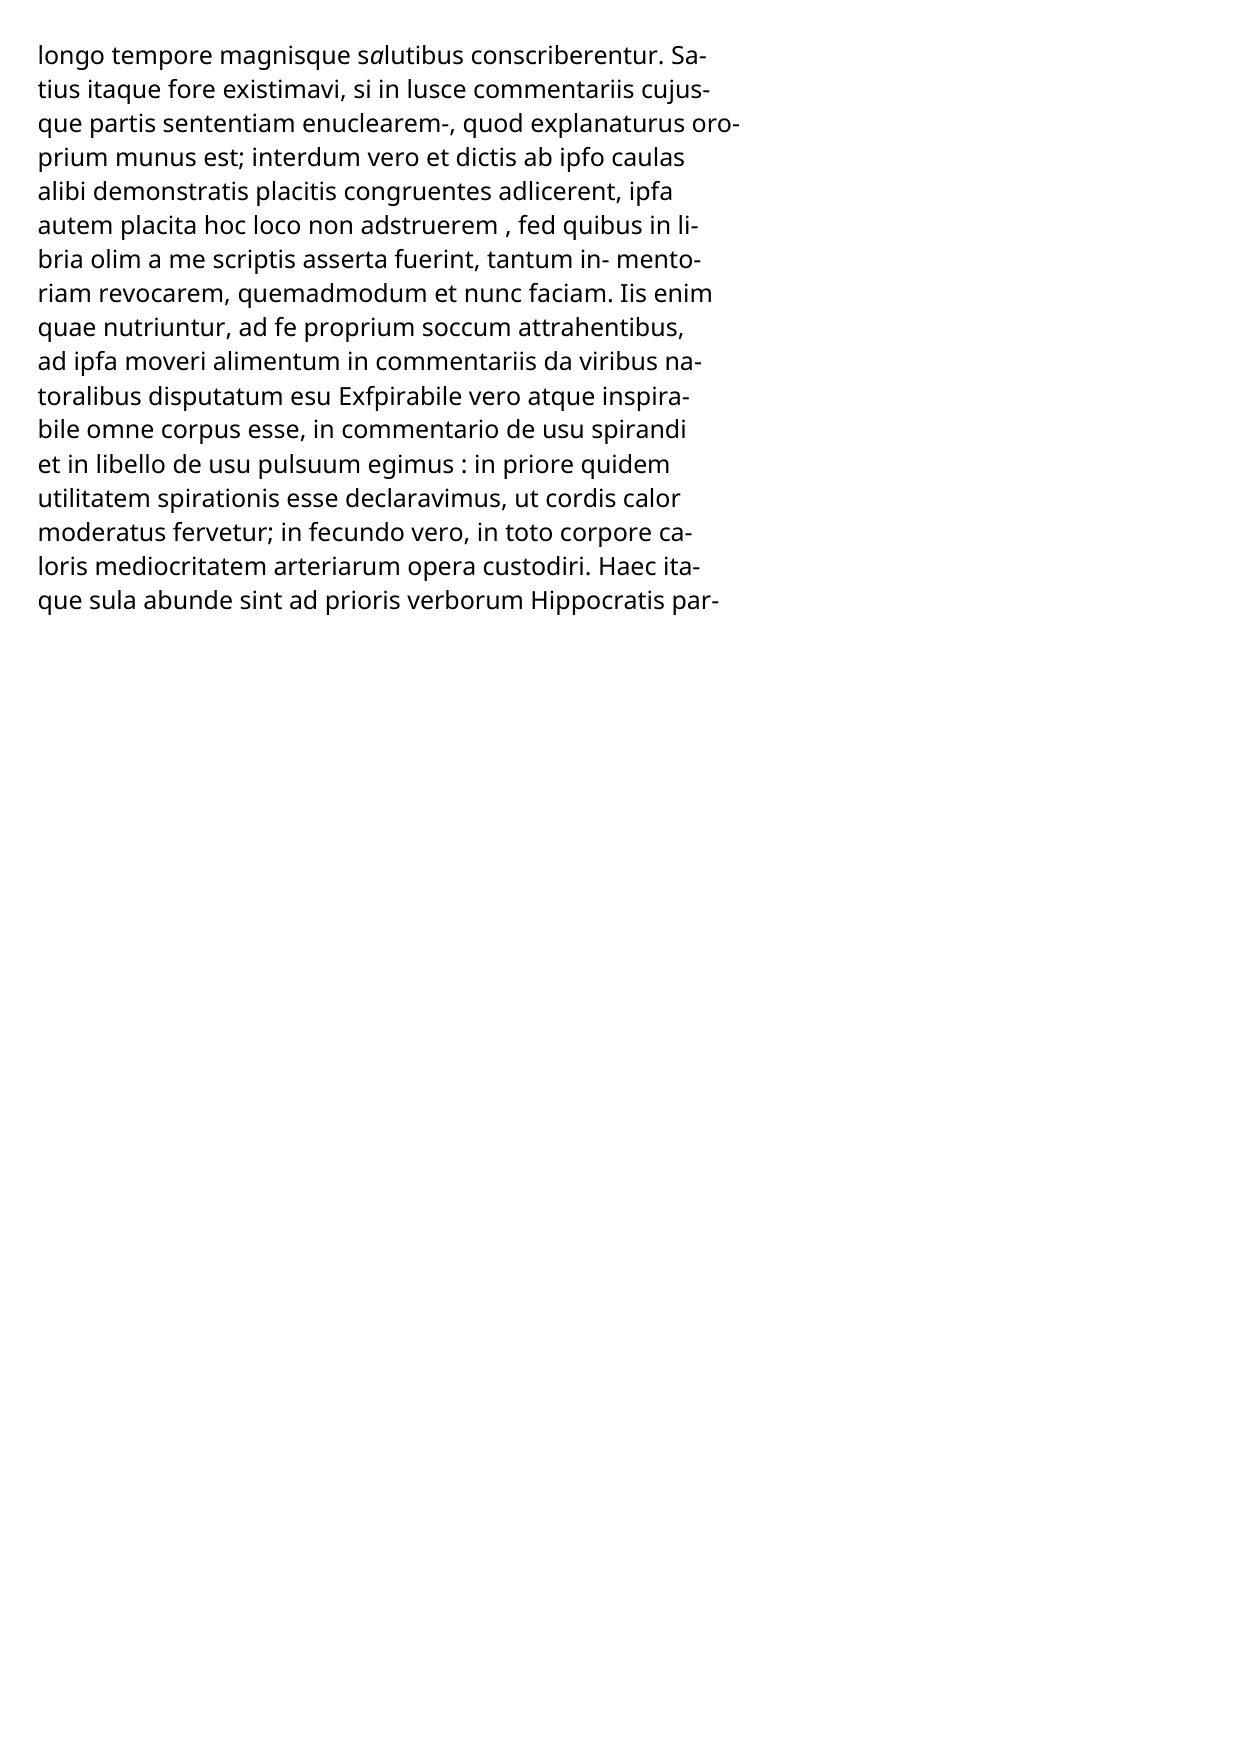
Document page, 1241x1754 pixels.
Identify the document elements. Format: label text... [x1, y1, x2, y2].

text longo tempore magnisque salutibus conscriberentur. Sa- tius itaque fore existimavi, si in lusce commentariis cujus- que partis sententiam enuclearem-, quod explanaturus oro- prium munus est; interdum vero et dictis ab ipfo caulas alibi demonstratis placitis congruentes adlicerent, ipfa autem placita hoc loco non adstruerem , fed quibus in li- bria olim a me scriptis asserta fuerint, tantum in- mento- riam revocarem, quemadmodum et nunc faciam. Iis enim quae nutriuntur, ad fe proprium soccum attrahentibus, ad ipfa moveri alimentum in commentariis da viribus na- toralibus disputatum esu Exfpirabile vero atque inspira- bile omne corpus esse, in commentario de usu spirandi et in libello de usu pulsuum egimus : in priore quidem utilitatem spirationis esse declaravimus, ut cordis calor moderatus fervetur; in fecundo vero, in toto corpore ca- loris mediocritatem arteriarum opera custodiri. Haec ita- que sula abunde sint ad prioris verborum Hippocratis par- [37, 37, 1203, 617]
